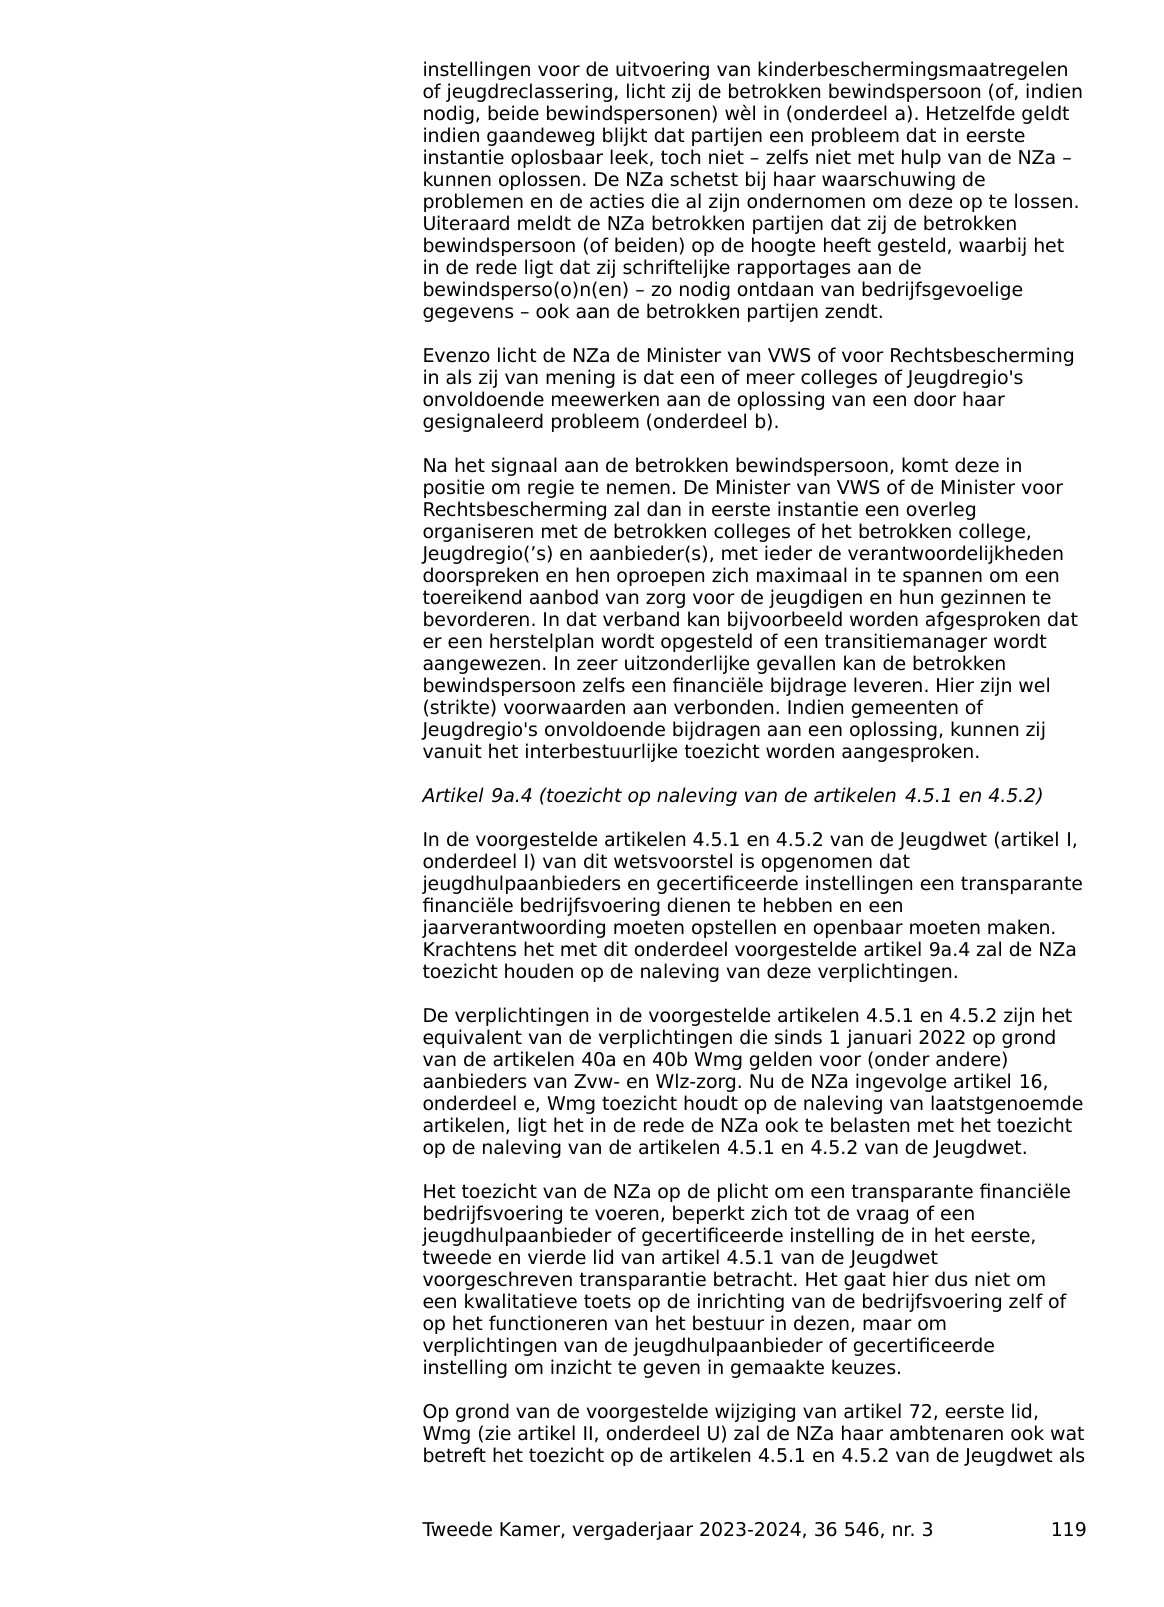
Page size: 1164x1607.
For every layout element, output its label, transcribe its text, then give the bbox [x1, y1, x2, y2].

subtitle Artikel 9a.4 (toezicht op naleving van de artikelen 4.5.1 en 4.5.2) [422, 785, 1087, 807]
text Evenzo licht de NZa de Minister van VWS of voor Rechtsbescherming in als zij van mening is dat een of meer colleges of Jeugdregio's onvoldoende meewerken aan de oplossing van een door haar gesignaleerd probleem (onderdeel b). [422, 345, 1087, 433]
text instellingen voor de uitvoering van kinderbeschermingsmaatregelen of jeugdreclassering, licht zij de betrokken bewindspersoon (of, indien nodig, beide bewindspersonen) wèl in (onderdeel a). Hetzelfde geldt indien gaandeweg blijkt dat partijen een probleem dat in eerste instantie oplosbaar leek, toch niet – zelfs niet met hulp van de NZa – kunnen oplossen. De NZa schetst bij haar waarschuwing de problemen en de acties die al zijn ondernomen om deze op te lossen. Uiteraard meldt de NZa betrokken partijen dat zij de betrokken bewindspersoon (of beiden) op de hoogte heeft gesteld, waarbij het in de rede ligt dat zij schriftelijke rapportages aan de bewindsperso(o)n(en) – zo nodig ontdaan van bedrijfsgevoelige gegevens – ook aan de betrokken partijen zendt. [422, 59, 1087, 323]
text Na het signaal aan de betrokken bewindspersoon, komt deze in positie om regie te nemen. De Minister van VWS of de Minister voor Rechtsbescherming zal dan in eerste instantie een overleg organiseren met de betrokken colleges of het betrokken college, Jeugdregio(’s) en aanbieder(s), met ieder de verantwoordelijkheden doorspreken en hen oproepen zich maximaal in te spannen om een toereikend aanbod van zorg voor de jeugdigen en hun gezinnen te bevorderen. In dat verband kan bijvoorbeeld worden afgesproken dat er een herstelplan wordt opgesteld of een transitiemanager wordt aangewezen. In zeer uitzonderlijke gevallen kan de betrokken bewindspersoon zelfs een financiële bijdrage leveren. Hier zijn wel (strikte) voorwaarden aan verbonden. Indien gemeenten of Jeugdregio's onvoldoende bijdragen aan een oplossing, kunnen zij vanuit het interbestuurlijke toezicht worden aangesproken. [422, 455, 1087, 763]
text Op grond van de voorgestelde wijziging van artikel 72, eerste lid, Wmg (zie artikel II, onderdeel U) zal de NZa haar ambtenaren ook wat betreft het toezicht op de artikelen 4.5.1 en 4.5.2 van de Jeugdwet als [422, 1401, 1087, 1467]
text Het toezicht van de NZa op de plicht om een transparante financiële bedrijfsvoering te voeren, beperkt zich tot de vraag of een jeugdhulpaanbieder of gecertificeerde instelling de in het eerste, tweede en vierde lid van artikel 4.5.1 van de Jeugdwet voorgeschreven transparantie betracht. Het gaat hier dus niet om een kwalitatieve toets op de inrichting van de bedrijfsvoering zelf of op het functioneren van het bestuur in dezen, maar om verplichtingen van de jeugdhulpaanbieder of gecertificeerde instelling om inzicht te geven in gemaakte keuzes. [422, 1181, 1087, 1379]
text De verplichtingen in de voorgestelde artikelen 4.5.1 en 4.5.2 zijn het equivalent van de verplichtingen die sinds 1 januari 2022 op grond van de artikelen 40a en 40b Wmg gelden voor (onder andere) aanbieders van Zvw- en Wlz-zorg. Nu de NZa ingevolge artikel 16, onderdeel e, Wmg toezicht houdt op de naleving van laatstgenoemde artikelen, ligt het in de rede de NZa ook te belasten met het toezicht op de naleving van de artikelen 4.5.1 en 4.5.2 van de Jeugdwet. [422, 1005, 1087, 1159]
text In de voorgestelde artikelen 4.5.1 en 4.5.2 van de Jeugdwet (artikel I, onderdeel I) van dit wetsvoorstel is opgenomen dat jeugdhulpaanbieders en gecertificeerde instellingen een transparante financiële bedrijfsvoering dienen te hebben en een jaarverantwoording moeten opstellen en openbaar moeten maken. Krachtens het met dit onderdeel voorgestelde artikel 9a.4 zal de NZa toezicht houden op de naleving van deze verplichtingen. [422, 829, 1087, 983]
